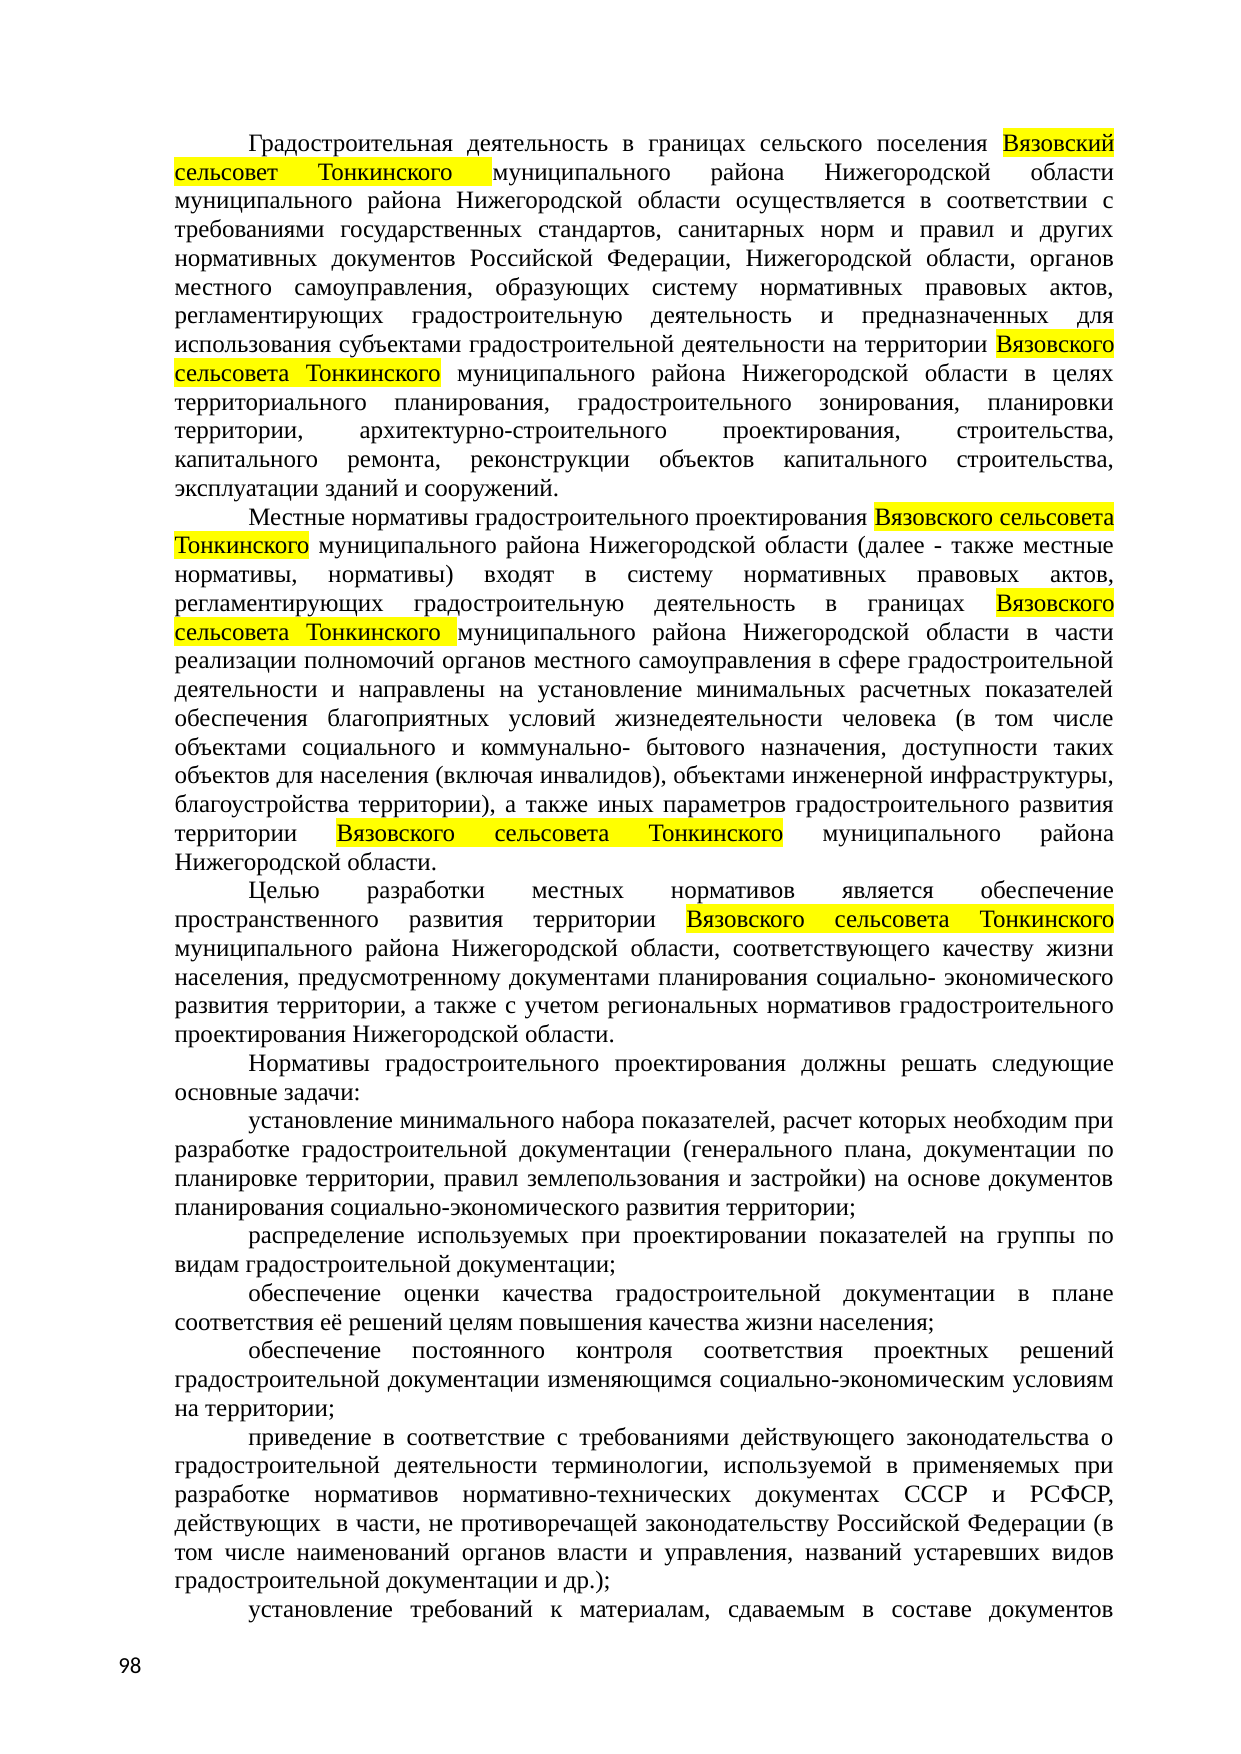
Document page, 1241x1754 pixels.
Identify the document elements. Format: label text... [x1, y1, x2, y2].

text установление минимального набора показателей, расчет которых необходим при разработке градостроительной документации (генерального плана, документации по планировке территории, правил землепользования и застройки) на основе документов планирования социально-экономического развития территории; [174, 1106, 1114, 1221]
text распределение используемых при проектировании показателей на группы по видам градостроительной документации; [174, 1221, 1114, 1278]
text обеспечение оценки качества градостроительной документации в плане соответствия её решений целям повышения качества жизни населения; [174, 1278, 1114, 1336]
text Градостроительная деятельность в границах сельского поселения Вязовский сельсовет Тонкинского муниципального района Нижегородской области муниципального района Нижегородской области осуществляется в соответствии с требованиями государственных стандартов, санитарных норм и правил и других нормативных документов Российской Федерации, Нижегородской области, органов местного самоуправления, образующих систему нормативных правовых актов, регламентирующих градостроительную деятельность и предназначенных для использования субъектами градостроительной деятельности на территории Вязовского сельсовета Тонкинского муниципального района Нижегородской области в целях территориального планирования, градостроительного зонирования, планировки территории, архитектурно-строительного проектирования, строительства, капитального ремонта, реконструкции объектов капитального строительства, эксплуатации зданий и сооружений. [174, 128, 1114, 502]
text Нормативы градостроительного проектирования должны решать следующие основные задачи: [174, 1048, 1114, 1106]
text Местные нормативы градостроительного проектирования Вязовского сельсовета Тонкинского муниципального района Нижегородской области (далее - также местные нормативы, нормативы) входят в систему нормативных правовых актов, регламентирующих градостроительную деятельность в границах Вязовского сельсовета Тонкинского муниципального района Нижегородской области в части реализации полномочий органов местного самоуправления в сфере градостроительной деятельности и направлены на установление минимальных расчетных показателей обеспечения благоприятных условий жизнедеятельности человека (в том числе объектами социального и коммунально- бытового назначения, доступности таких объектов для населения (включая инвалидов), объектами инженерной инфраструктуры, благоустройства территории), а также иных параметров градостроительного развития территории Вязовского сельсовета Тонкинского муниципального района Нижегородской области. [174, 502, 1114, 876]
text установление требований к материалам, сдаваемым в составе документов [174, 1594, 1114, 1623]
text обеспечение постоянного контроля соответствия проектных решений градостроительной документации изменяющимся социально-экономическим условиям на территории; [174, 1336, 1114, 1422]
text Целью разработки местных нормативов является обеспечение пространственного развития территории Вязовского сельсовета Тонкинского муниципального района Нижегородской области, соответствующего качеству жизни населения, предусмотренному документами планирования социально- экономического развития территории, а также с учетом региональных нормативов градостроительного проектирования Нижегородской области. [174, 876, 1114, 1048]
text приведение в соответствие с требованиями действующего законодательства о градостроительной деятельности терминологии, используемой в применяемых при разработке нормативов нормативно-технических документах СССР и РСФСР, действующих в части, не противоречащей законодательству Российской Федерации (в том числе наименований органов власти и управления, названий устаревших видов градостроительной документации и др.); [174, 1422, 1114, 1594]
